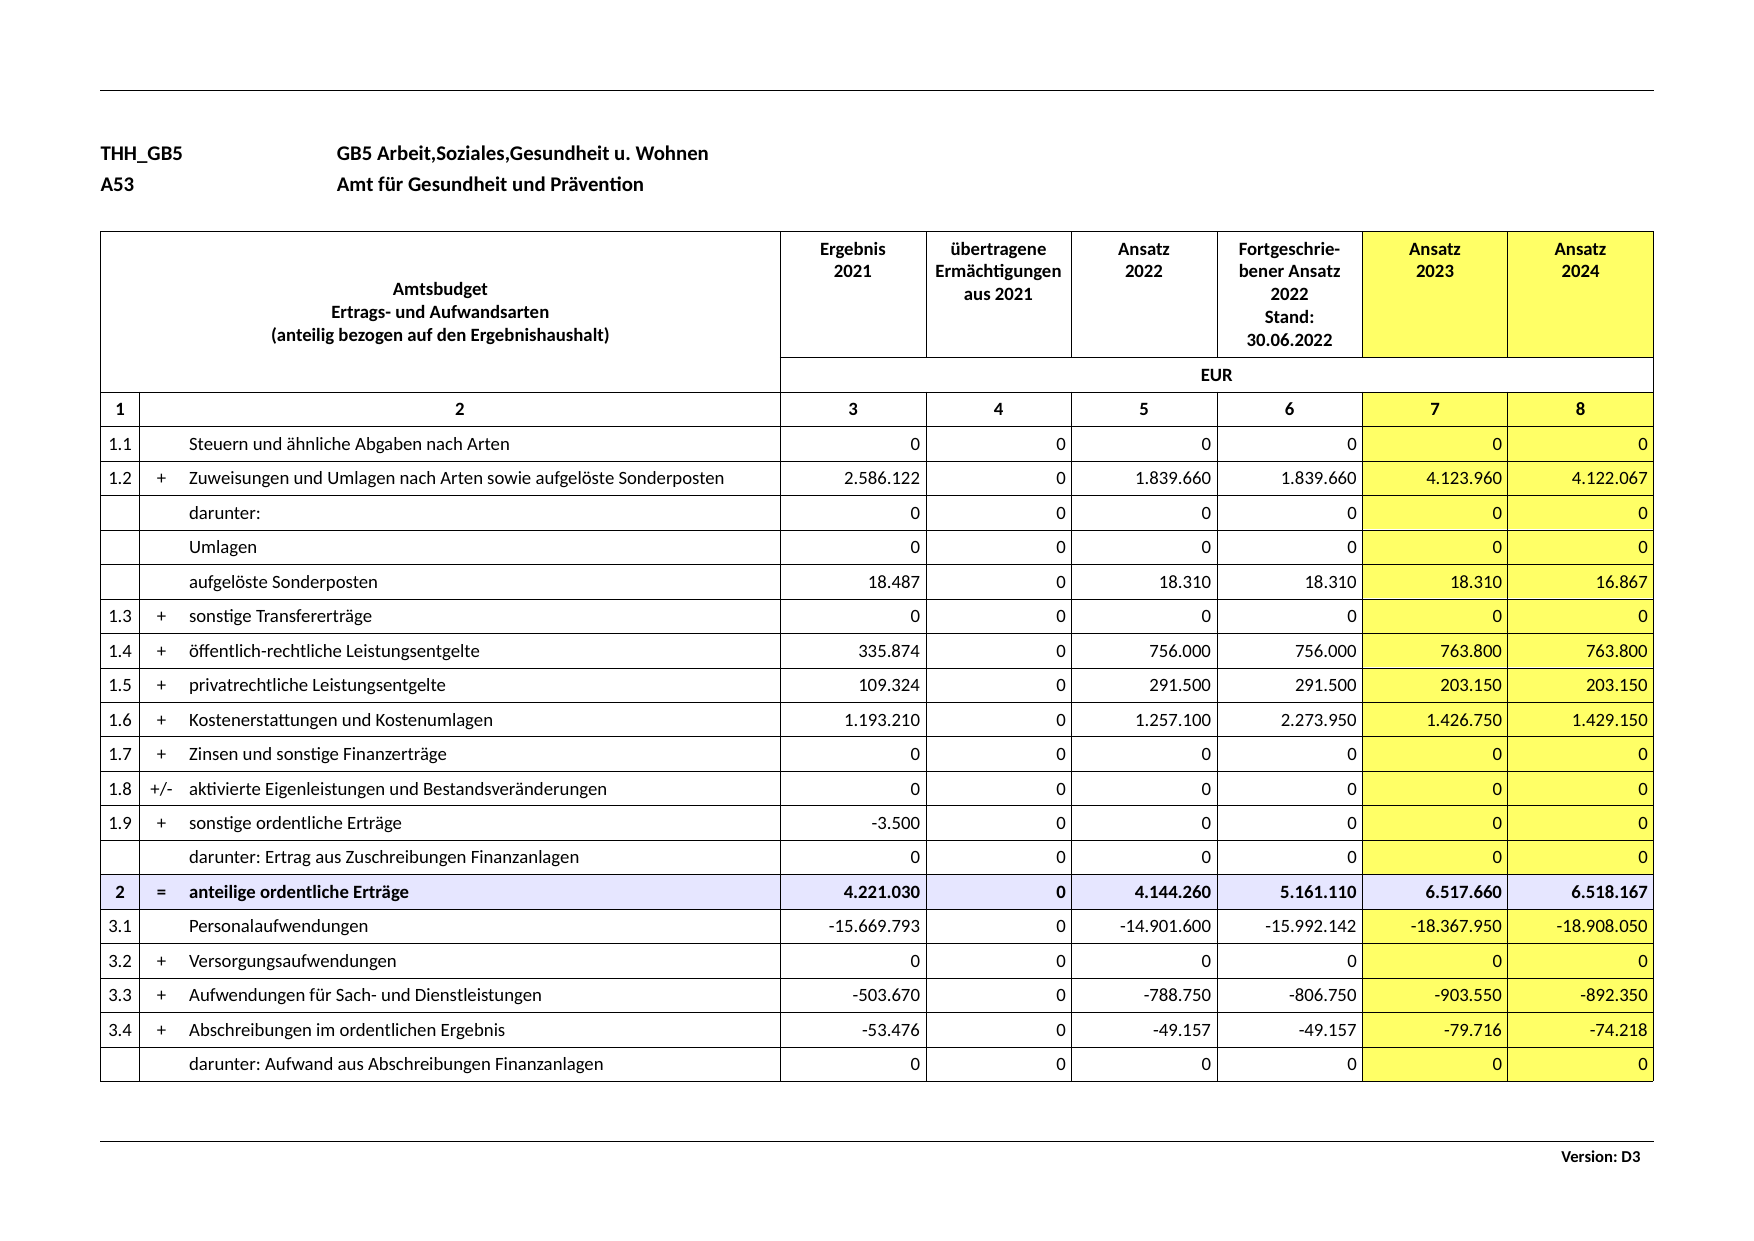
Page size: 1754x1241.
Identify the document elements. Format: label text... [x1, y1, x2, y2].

table_cell 6 [1218, 393, 1362, 426]
table_cell + [140, 1013, 183, 1047]
table_cell 0 [1218, 1048, 1362, 1081]
table_cell 0 [1363, 531, 1507, 564]
table_cell 0 [1218, 841, 1362, 874]
table_cell 203.150 [1508, 669, 1653, 702]
table_cell [140, 1048, 183, 1081]
table_cell Versorgungsaufwendungen [183, 944, 780, 978]
table_cell Zuweisungen und Umlagen nach Arten sowie aufgelöste Sonderposten [183, 462, 780, 495]
table_cell öffentlich-rechtliche Leistungsentgelte [183, 634, 780, 667]
table_cell -15.669.793 [781, 910, 926, 943]
table_cell 1.5 [101, 669, 139, 702]
table_cell darunter: Aufwand aus Abschreibungen Finanzanlagen [183, 1048, 780, 1081]
table_cell anteilige ordentliche Erträge [183, 875, 780, 909]
table_cell 18.310 [1072, 565, 1217, 598]
table_cell 8 [1508, 393, 1653, 426]
table_cell 18.310 [1218, 565, 1362, 598]
table_cell 3 [781, 393, 926, 426]
table_cell +/- [140, 772, 183, 805]
table_cell 0 [1508, 806, 1653, 840]
table_cell + [140, 634, 183, 667]
table_cell 0 [1508, 600, 1653, 633]
table_cell 0 [1218, 531, 1362, 564]
table_cell Zinsen und sonstige Finanzerträge [183, 737, 780, 771]
table_cell 291.500 [1072, 669, 1217, 702]
table_cell [140, 841, 183, 874]
table_cell darunter: [183, 496, 780, 529]
table_cell 0 [927, 462, 1071, 495]
table_cell 0 [1072, 531, 1217, 564]
table_cell 6.517.660 [1363, 875, 1507, 909]
table_cell 0 [781, 841, 926, 874]
table_cell + [140, 944, 183, 978]
table_cell [101, 841, 139, 874]
table_cell 5.161.110 [1218, 875, 1362, 909]
table_cell -15.992.142 [1218, 910, 1362, 943]
table_cell -503.670 [781, 979, 926, 1012]
table_cell -903.550 [1363, 979, 1507, 1012]
table_cell 0 [927, 531, 1071, 564]
table_cell + [140, 600, 183, 633]
table_cell 0 [1363, 427, 1507, 461]
table_cell -18.367.950 [1363, 910, 1507, 943]
table_cell 4.221.030 [781, 875, 926, 909]
table_cell 0 [927, 703, 1071, 736]
table_cell [140, 427, 183, 461]
table_cell 1.4 [101, 634, 139, 667]
table_cell 1 [101, 393, 139, 426]
table_cell 3.4 [101, 1013, 139, 1047]
table_cell 4 [927, 393, 1071, 426]
table_cell 0 [1218, 806, 1362, 840]
table_cell privatrechtliche Leistungsentgelte [183, 669, 780, 702]
table_cell 0 [1508, 944, 1653, 978]
table_cell darunter: Ertrag aus Zuschreibungen Finanzanlagen [183, 841, 780, 874]
table_cell [140, 531, 183, 564]
table_cell 0 [1218, 427, 1362, 461]
table_cell 0 [1363, 737, 1507, 771]
table_cell 1.7 [101, 737, 139, 771]
table_cell 0 [781, 600, 926, 633]
table_cell 0 [1363, 496, 1507, 529]
table_cell 0 [1508, 841, 1653, 874]
table_cell -49.157 [1218, 1013, 1362, 1047]
table_cell 0 [1072, 944, 1217, 978]
table_cell aktivierte Eigenleistungen und Bestandsveränderungen [183, 772, 780, 805]
table_cell 0 [1218, 772, 1362, 805]
table_cell 0 [1508, 496, 1653, 529]
table_cell Personalaufwendungen [183, 910, 780, 943]
table_cell -79.716 [1363, 1013, 1507, 1047]
table_cell 0 [927, 772, 1071, 805]
table_cell 0 [1072, 806, 1217, 840]
table_cell 0 [1218, 944, 1362, 978]
table_cell 763.800 [1363, 634, 1507, 667]
table_cell 0 [927, 600, 1071, 633]
table_cell 0 [927, 806, 1071, 840]
table_cell EUR [781, 358, 1653, 392]
table_cell [140, 565, 183, 598]
table_cell -14.901.600 [1072, 910, 1217, 943]
table_cell 1.429.150 [1508, 703, 1653, 736]
table_cell 0 [781, 1048, 926, 1081]
table_cell 756.000 [1218, 634, 1362, 667]
table_cell 0 [1508, 737, 1653, 771]
table_cell -53.476 [781, 1013, 926, 1047]
table_cell 0 [1363, 772, 1507, 805]
table_cell 1.3 [101, 600, 139, 633]
table_cell 6.518.167 [1508, 875, 1653, 909]
table_cell + [140, 703, 183, 736]
table_cell 109.324 [781, 669, 926, 702]
table_cell 0 [927, 841, 1071, 874]
table_cell 0 [1072, 1048, 1217, 1081]
table_cell 0 [1363, 841, 1507, 874]
table_cell 0 [1218, 496, 1362, 529]
table_cell [101, 531, 139, 564]
table_cell 0 [1218, 737, 1362, 771]
table_header Fortgeschrie-bener Ansatz 2022 Stand: 30.06.2022 [1218, 232, 1362, 357]
table_cell sonstige Transfererträge [183, 600, 780, 633]
table_cell 4.144.260 [1072, 875, 1217, 909]
table_cell [101, 496, 139, 529]
table_cell 756.000 [1072, 634, 1217, 667]
table_cell + [140, 806, 183, 840]
table_cell 0 [927, 1048, 1071, 1081]
table_cell 0 [1072, 600, 1217, 633]
table_cell 0 [1072, 496, 1217, 529]
table_cell 0 [927, 875, 1071, 909]
table_cell -806.750 [1218, 979, 1362, 1012]
table_cell 1.193.210 [781, 703, 926, 736]
table_header Ansatz 2022 [1072, 232, 1217, 357]
table_cell 0 [927, 979, 1071, 1012]
table_cell 4.122.067 [1508, 462, 1653, 495]
table_cell 1.839.660 [1072, 462, 1217, 495]
table_cell 0 [927, 427, 1071, 461]
table_cell 4.123.960 [1363, 462, 1507, 495]
table_cell 1.426.750 [1363, 703, 1507, 736]
table_cell 1.839.660 [1218, 462, 1362, 495]
table_cell 0 [781, 772, 926, 805]
table_cell 0 [1363, 944, 1507, 978]
table_cell 0 [927, 565, 1071, 598]
table_cell 763.800 [1508, 634, 1653, 667]
table_cell = [140, 875, 183, 909]
table_cell + [140, 462, 183, 495]
table_cell Umlagen [183, 531, 780, 564]
table_cell 0 [781, 531, 926, 564]
table_cell 0 [927, 1013, 1071, 1047]
table_cell 16.867 [1508, 565, 1653, 598]
table_cell -892.350 [1508, 979, 1653, 1012]
table_cell [140, 910, 183, 943]
table_cell + [140, 669, 183, 702]
table_header Ergebnis 2021 [781, 232, 926, 357]
table_cell 0 [781, 427, 926, 461]
table_cell 203.150 [1363, 669, 1507, 702]
table_cell 18.487 [781, 565, 926, 598]
table_cell 3.1 [101, 910, 139, 943]
table_cell 1.257.100 [1072, 703, 1217, 736]
table_cell -788.750 [1072, 979, 1217, 1012]
table_cell -74.218 [1508, 1013, 1653, 1047]
table_cell sonstige ordentliche Erträge [183, 806, 780, 840]
table_cell 2.586.122 [781, 462, 926, 495]
table_cell 0 [1508, 772, 1653, 805]
table_cell + [140, 737, 183, 771]
table_cell 2 [101, 875, 139, 909]
table_cell 0 [1508, 427, 1653, 461]
table_cell 1.9 [101, 806, 139, 840]
text THH_GB5 GB5 Arbeit,Soziales,Gesundheit u. Wohnen [100, 140, 1653, 166]
table_cell 0 [1363, 1048, 1507, 1081]
table_cell 3.2 [101, 944, 139, 978]
table_cell 0 [1072, 427, 1217, 461]
table_cell 0 [1363, 806, 1507, 840]
table_cell 0 [1508, 531, 1653, 564]
table_cell Aufwendungen für Sach- und Dienstleistungen [183, 979, 780, 1012]
table_cell 0 [927, 910, 1071, 943]
table_cell Kostenerstattungen und Kostenumlagen [183, 703, 780, 736]
table_cell 0 [781, 944, 926, 978]
table_cell 1.1 [101, 427, 139, 461]
table_cell -3.500 [781, 806, 926, 840]
table_header Ansatz 2024 [1508, 232, 1653, 357]
table_cell 0 [927, 944, 1071, 978]
table_cell 335.874 [781, 634, 926, 667]
table_cell 0 [1072, 841, 1217, 874]
table_cell 0 [781, 737, 926, 771]
table_cell aufgelöste Sonderposten [183, 565, 780, 598]
table_cell 2.273.950 [1218, 703, 1362, 736]
table_cell 0 [1218, 600, 1362, 633]
table_cell [140, 496, 183, 529]
table_cell 0 [1072, 737, 1217, 771]
table_header Ansatz 2023 [1363, 232, 1507, 357]
table_cell 3.3 [101, 979, 139, 1012]
text A53 Amt für Gesundheit und Prävention [100, 172, 1653, 197]
table_cell -49.157 [1072, 1013, 1217, 1047]
table_header übertragene Ermächtigungen aus 2021 [927, 232, 1071, 357]
table_cell 1.6 [101, 703, 139, 736]
table_cell 0 [1363, 600, 1507, 633]
table_cell 291.500 [1218, 669, 1362, 702]
table_cell Abschreibungen im ordentlichen Ergebnis [183, 1013, 780, 1047]
table_cell 0 [927, 496, 1071, 529]
table_cell 1.8 [101, 772, 139, 805]
table_cell 0 [927, 669, 1071, 702]
table_cell [101, 565, 139, 598]
table_cell 2 [140, 393, 780, 426]
table_cell -18.908.050 [1508, 910, 1653, 943]
table_cell Steuern und ähnliche Abgaben nach Arten [183, 427, 780, 461]
table_cell 5 [1072, 393, 1217, 426]
table_cell 0 [1072, 772, 1217, 805]
table_cell + [140, 979, 183, 1012]
table_cell 18.310 [1363, 565, 1507, 598]
table_cell 0 [781, 496, 926, 529]
table_cell 0 [927, 737, 1071, 771]
table_cell [101, 1048, 139, 1081]
table_cell 0 [1508, 1048, 1653, 1081]
table_cell 0 [927, 634, 1071, 667]
table_cell 7 [1363, 393, 1507, 426]
table_header Amtsbudget Ertrags- und Aufwandsarten (anteilig bezogen auf den Ergebnishaushalt) [101, 232, 780, 392]
table_cell 1.2 [101, 462, 139, 495]
